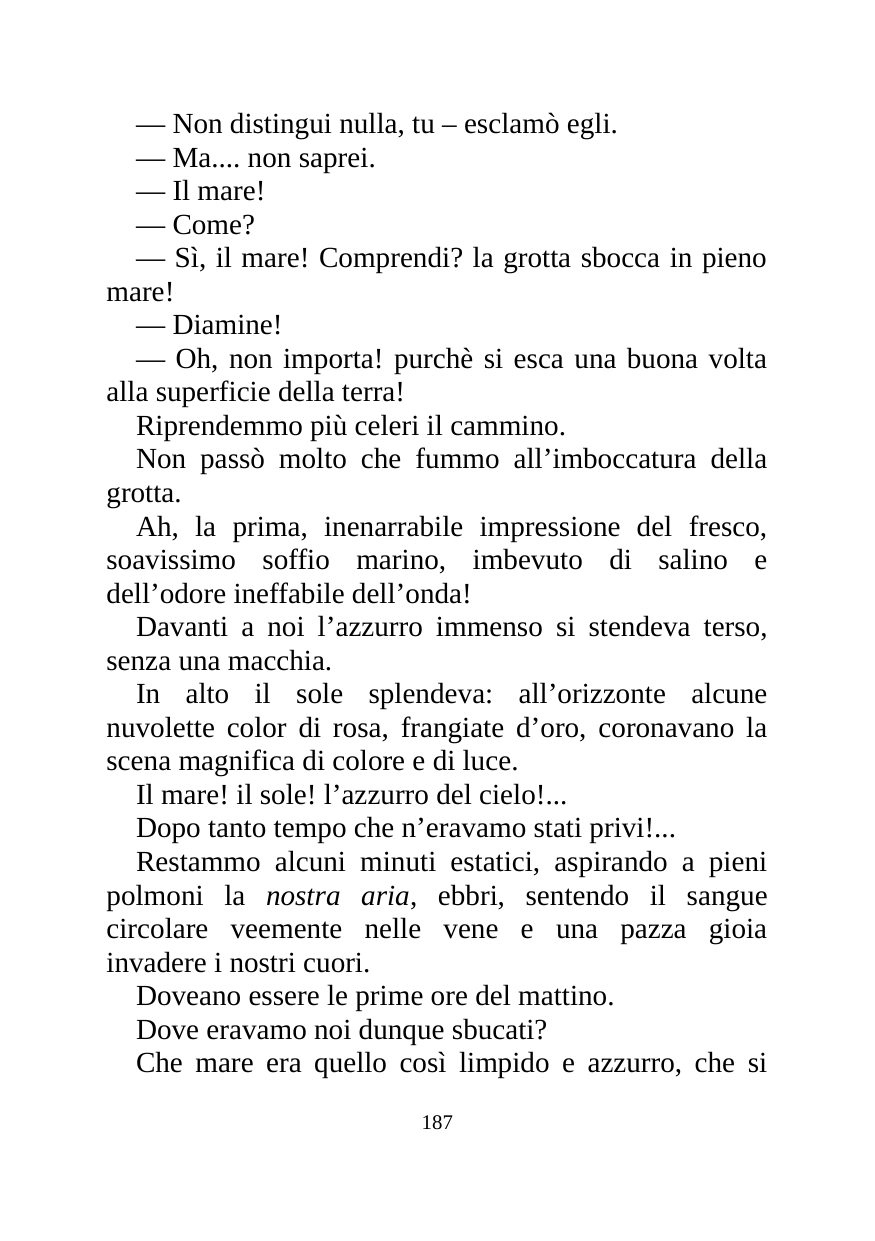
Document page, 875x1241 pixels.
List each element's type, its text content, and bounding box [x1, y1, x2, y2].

text Che mare era quello così limpido e azzurro, che si [106, 1045, 768, 1079]
text Riprendemmo più celeri il cammino. [106, 408, 768, 442]
text Davanti a noi l’azzurro immenso si stendeva terso, senza una macchia. [106, 609, 768, 676]
text Dopo tanto tempo che n’eravamo stati privi!... [106, 811, 768, 844]
text Il mare! il sole! l’azzurro del cielo!... [106, 777, 768, 811]
text — Il mare! [106, 173, 768, 207]
text Doveano essere le prime ore del mattino. [106, 978, 768, 1012]
text — Come? [106, 207, 768, 240]
text Restammo alcuni minuti estatici, aspirando a pieni polmoni la nostra aria, ebbri, sentendo il sangue circolare veemente nelle vene e una pazza gioia invadere i nostri cuori. [106, 844, 768, 978]
text — Sì, il mare! Comprendi? la grotta sbocca in pieno mare! [106, 240, 768, 307]
text Ah, la prima, inenarrabile impressione del fresco, soavissimo soffio marino, imbevuto di salino e dell’odore ineffabile dell’onda! [106, 509, 768, 609]
text Non passò molto che fummo all’imboccatura della grotta. [106, 442, 768, 509]
text In alto il sole splendeva: all’orizzonte alcune nuvolette color di rosa, frangiate d’oro, coronavano la scena magnifica di colore e di luce. [106, 676, 768, 777]
text — Ma.... non saprei. [106, 140, 768, 173]
text — Non distingui nulla, tu – esclamò egli. [106, 106, 768, 140]
text — Diamine! [106, 307, 768, 341]
text — Oh, non importa! purchè si esca una buona volta alla superficie della terra! [106, 341, 768, 408]
text Dove eravamo noi dunque sbucati? [106, 1012, 768, 1045]
